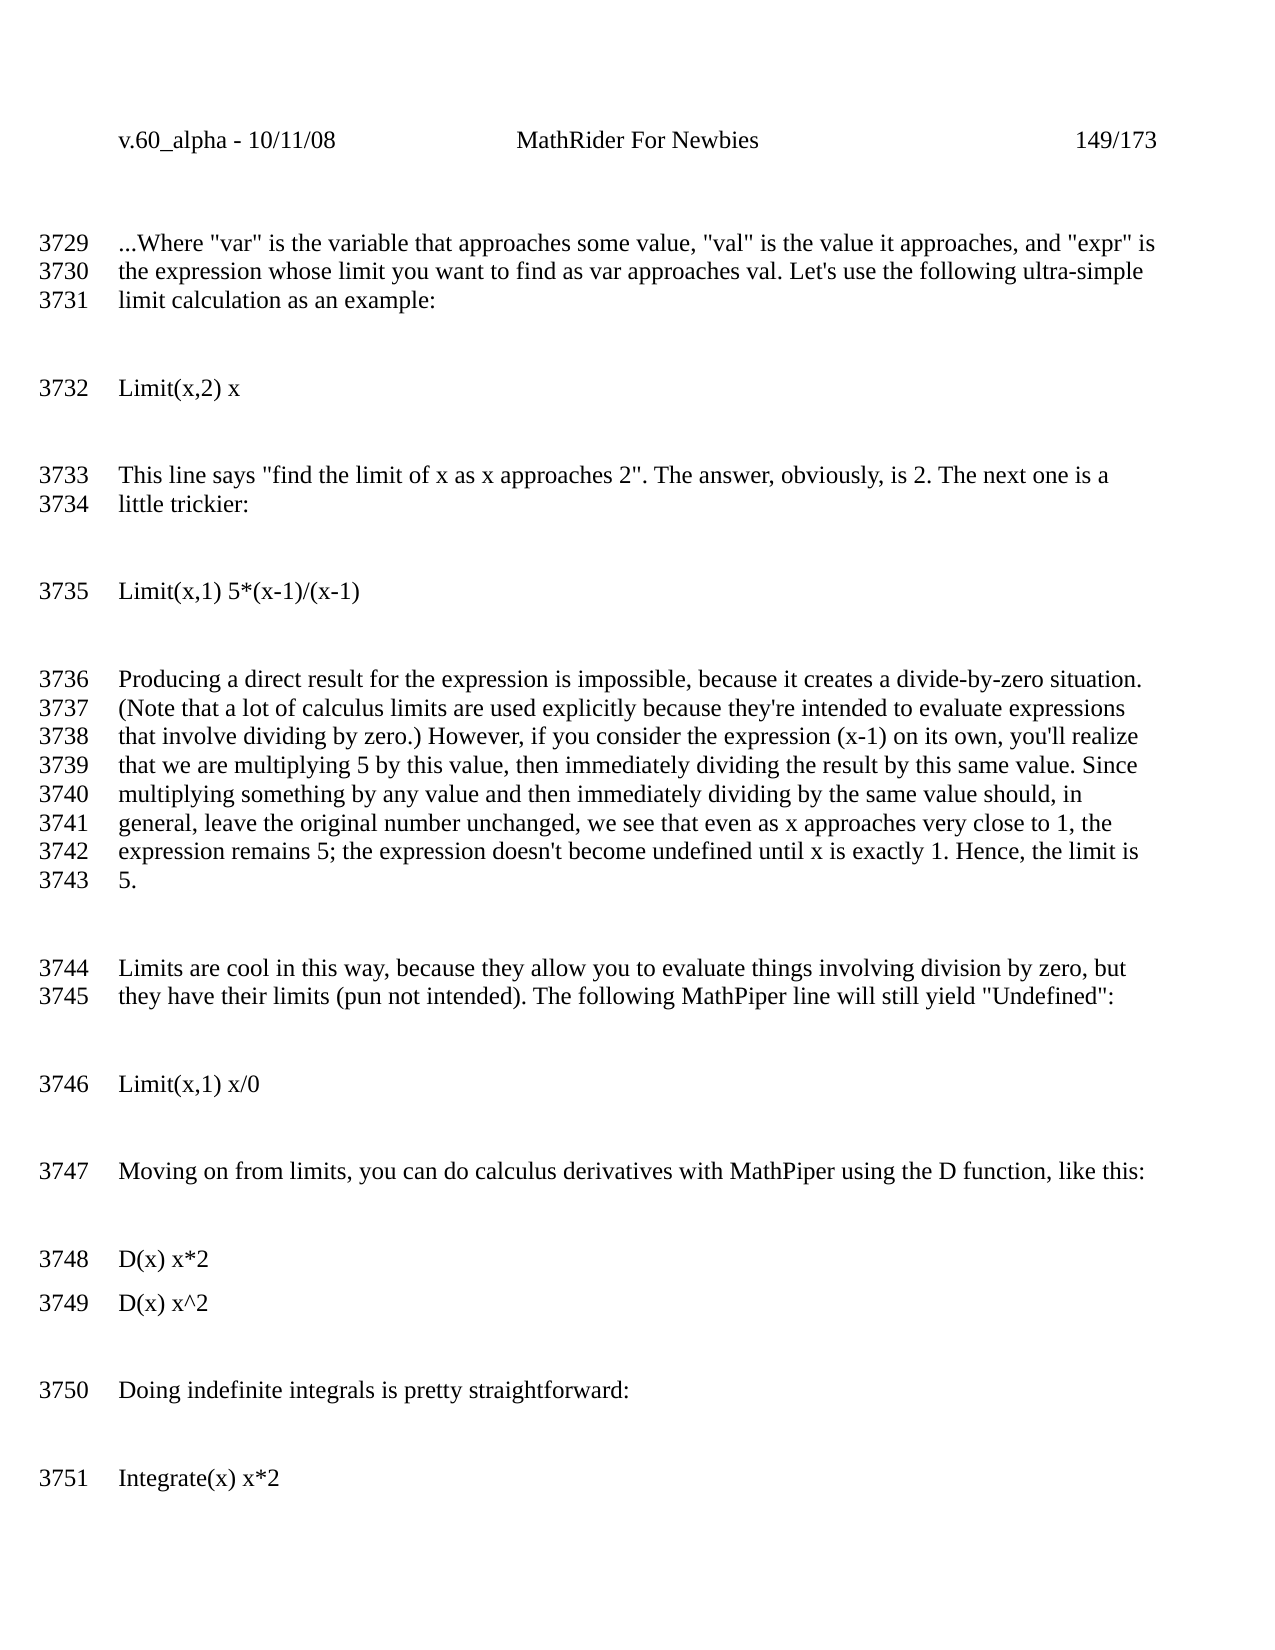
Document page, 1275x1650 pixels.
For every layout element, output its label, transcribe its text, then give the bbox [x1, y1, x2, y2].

text Producing a direct result for the expression is impossible, because it creates a divide-by-zero situation. (Note that a lot of calculus limits are used explicitly because they're intended to evaluate expressions that involve dividing by zero.) However, if you consider the expression (x-1) on its own, you'll realize that we are multiplying 5 by this value, then immediately dividing the result by this same value. Since multiplying something by any value and then immediately dividing by the same value should, in general, leave the original number unchanged, we see that even as x approaches very close to 1, the expression remains 5; the expression doesn't become undefined until x is exactly 1. Hence, the limit is 5. [118, 664, 1157, 894]
text Doing indefinite integrals is pretty straightforward: [118, 1375, 1157, 1404]
text ...Where "var" is the variable that approaches some value, "val" is the value it approaches, and "expr" is the expression whose limit you want to find as var approaches val. Let's use the following ultra-simple limit calculation as an example: [118, 228, 1157, 314]
text Limit(x,2) x [118, 373, 1157, 401]
text Moving on from limits, you can do calculus derivatives with MathPiper using the D function, like this: [118, 1156, 1157, 1185]
text D(x) x*2 [118, 1244, 1157, 1273]
text Integrate(x) x*2 [118, 1463, 1157, 1491]
text Limit(x,1) 5*(x-1)/(x-1) [118, 576, 1157, 605]
text Limits are cool in this way, because they allow you to evaluate things involving division by zero, but they have their limits (pun not intended). The following MathPiper line will still yield "Undefined": [118, 953, 1157, 1010]
text This line says "find the limit of x as x approaches 2". The answer, obviously, is 2. The next one is a little trickier: [118, 460, 1157, 518]
text Limit(x,1) x/0 [118, 1069, 1157, 1098]
text D(x) x^2 [118, 1288, 1157, 1316]
